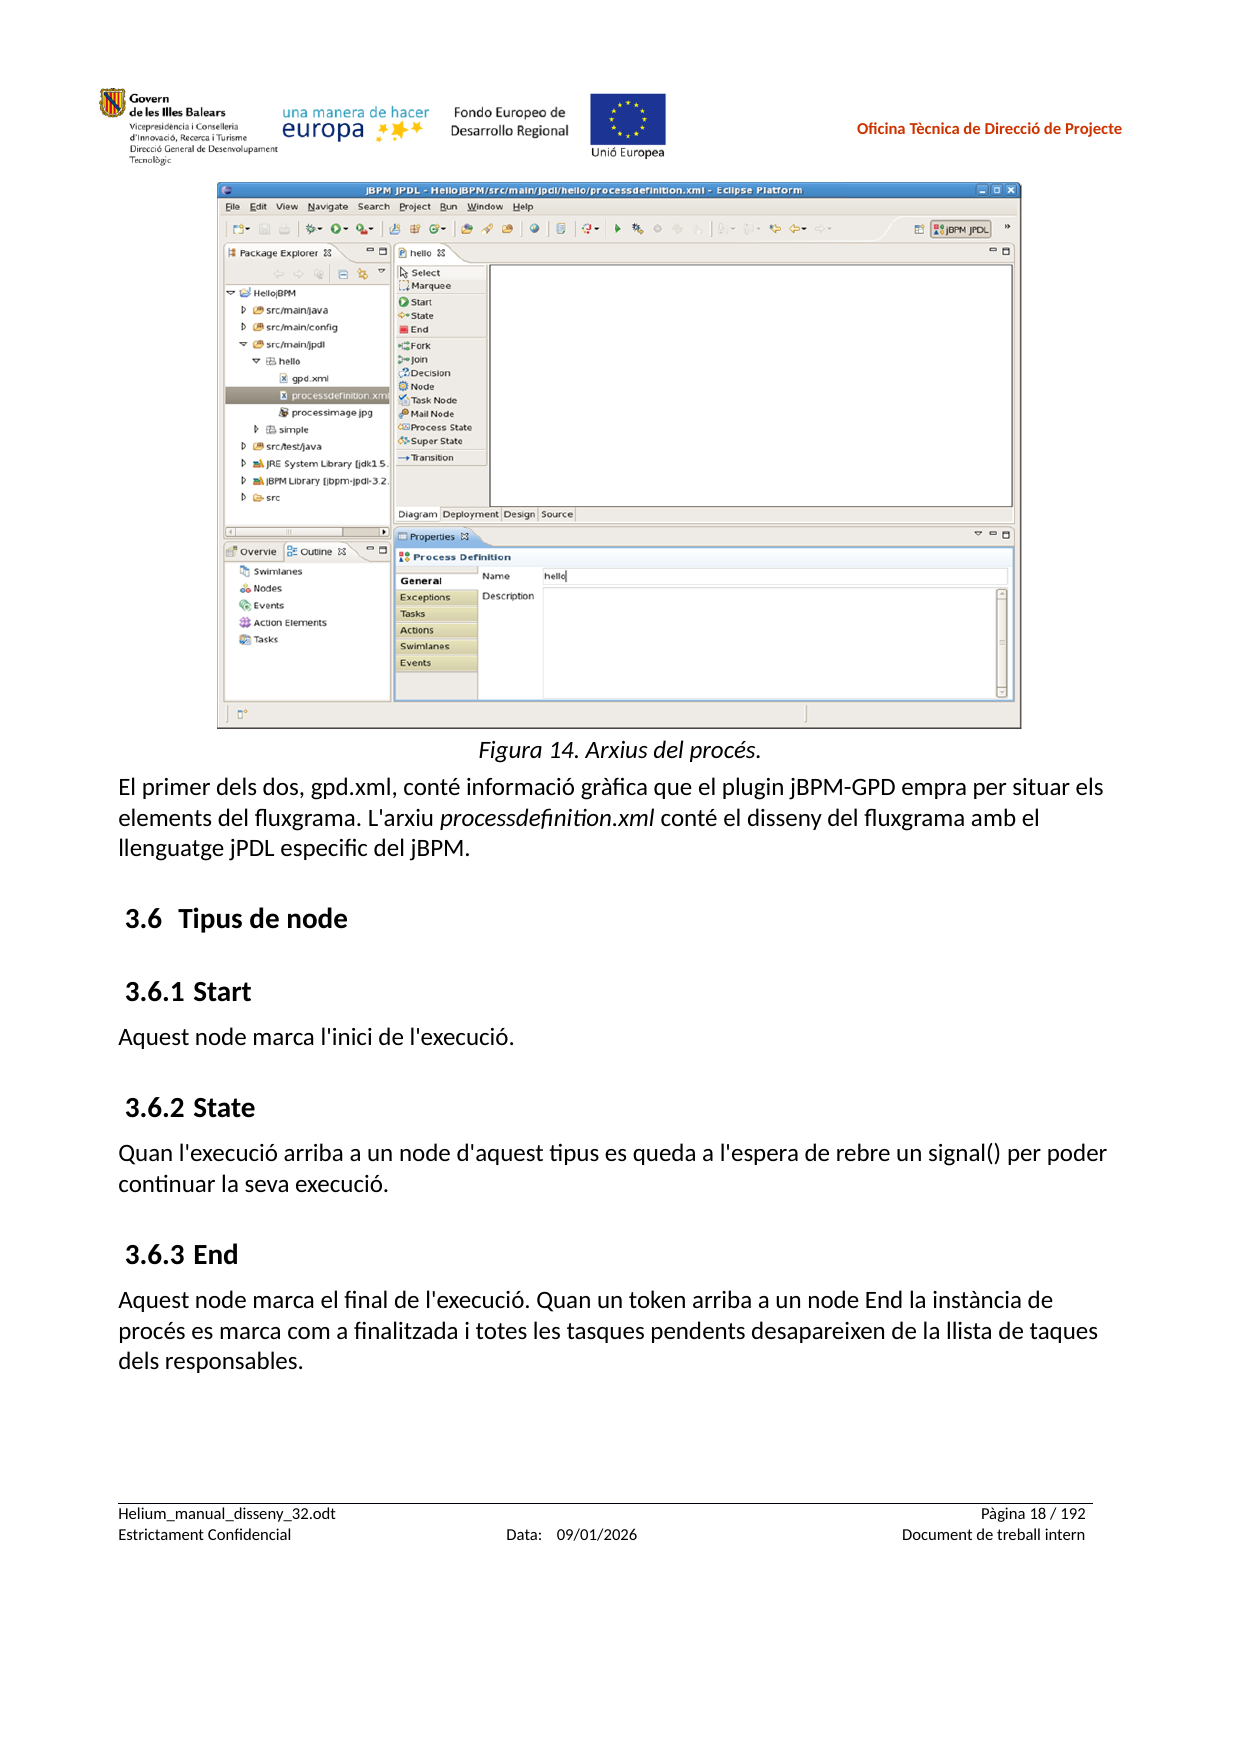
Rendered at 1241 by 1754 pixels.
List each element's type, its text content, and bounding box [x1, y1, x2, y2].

subtitle State [118, 1089, 1122, 1125]
text Quan l'execució arriba a un node d'aquest tipus es queda a l'espera de rebre un signal() per poder continuar la seva execució. [118, 1138, 1122, 1199]
text Aquest node marca el final de l'execució. Quan un token arriba a un node End la instància de procés es marca com a finalitzada i totes les tasques pendents desapareixen de la llista de taques dels responsables. [118, 1284, 1122, 1376]
subtitle End [118, 1236, 1122, 1272]
text Figura 14. Arxius del procés. [175, 734, 1065, 764]
text Aquest node marca l'inici de l'execució. [118, 1021, 1122, 1052]
text El primer dels dos, gpd.xml, conté informació gràfica que el plugin jBPM-GPD empra per situar els elements del fluxgrama. L'arxiu processdefinition.xml conté el disseny del fluxgrama amb el llenguatge jPDL especific del jBPM. [118, 168, 1122, 863]
subtitle Tipus de node [118, 900, 1122, 936]
subtitle Start [118, 973, 1122, 1009]
picture [215, 180, 1025, 734]
picture [99, 87, 668, 166]
